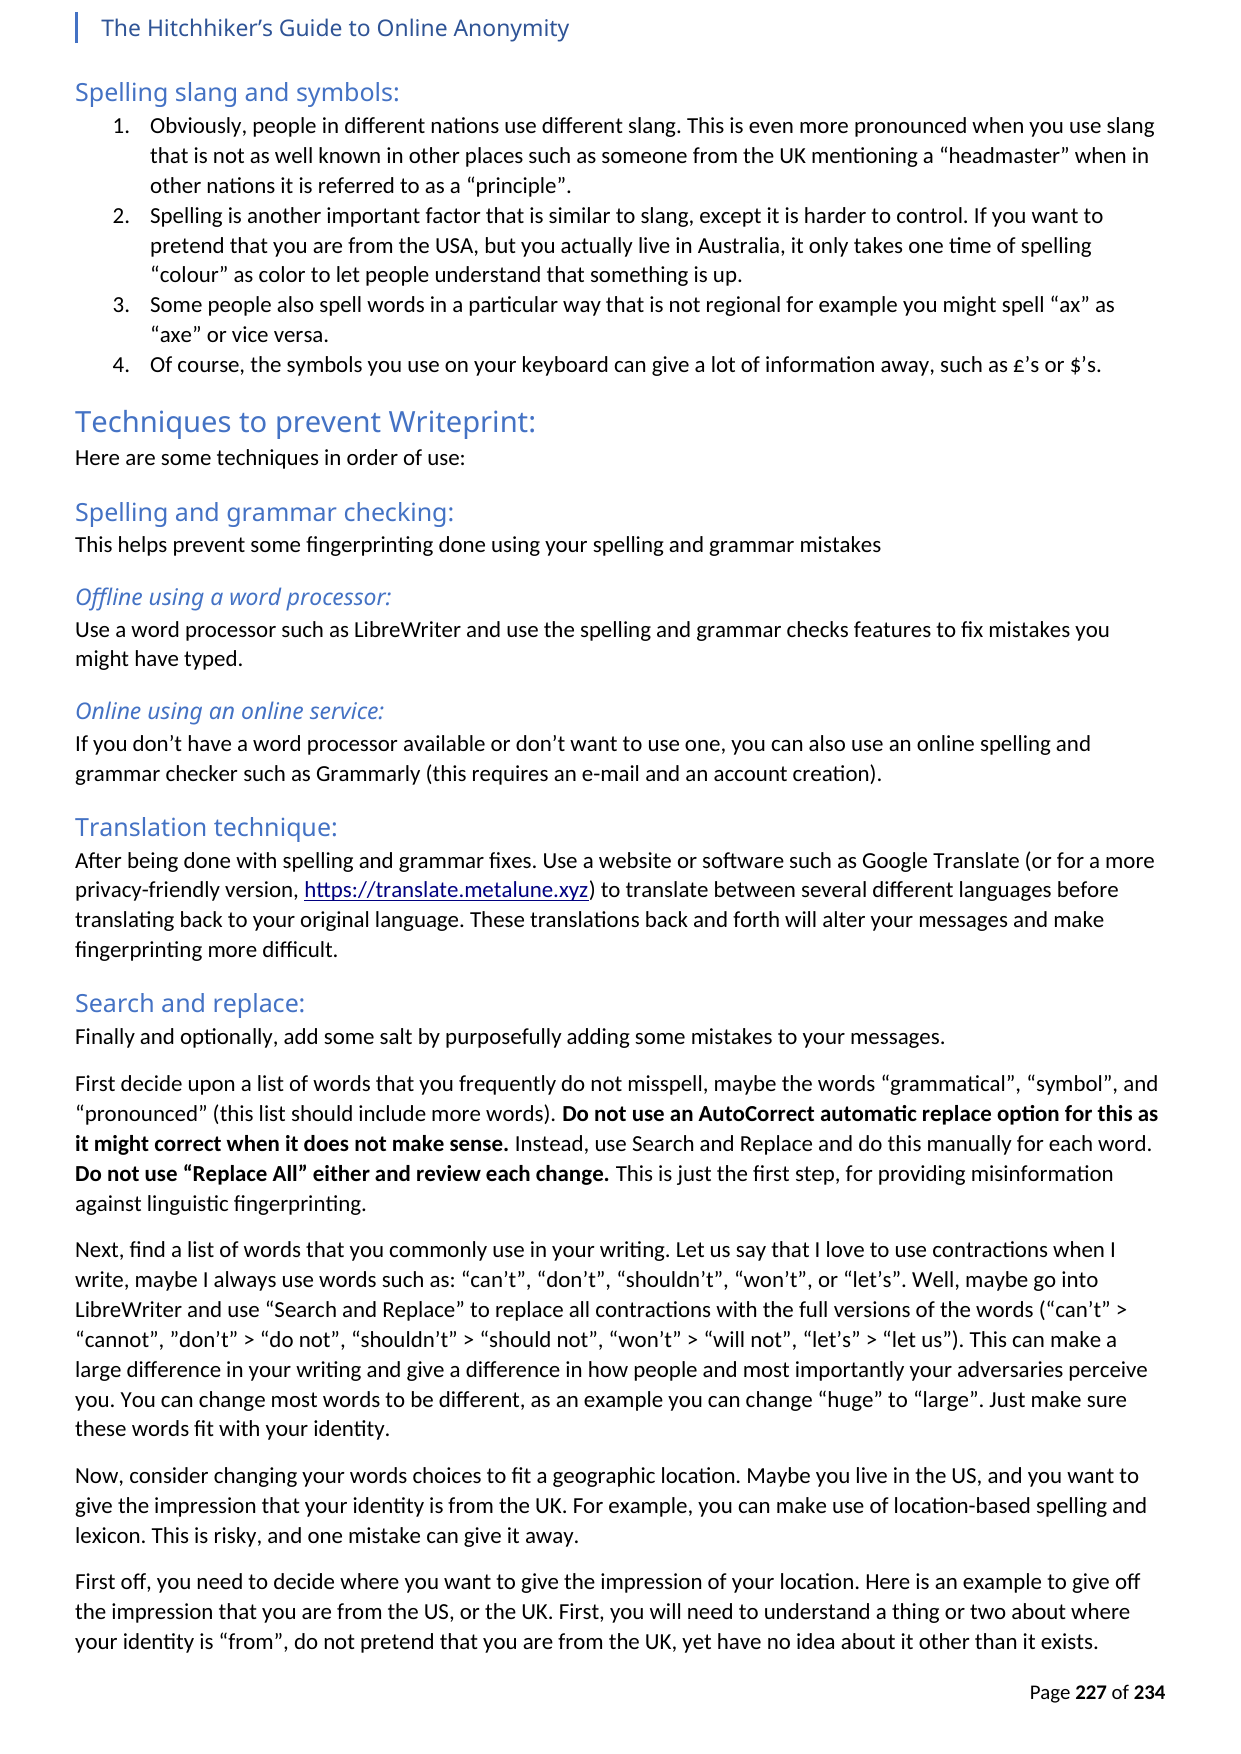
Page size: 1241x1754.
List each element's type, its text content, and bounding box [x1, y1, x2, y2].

text This helps prevent some fingerprinting done using your spelling and grammar mistakes [75, 531, 1165, 558]
text Use a word processor such as LibreWriter and use the spelling and grammar checks features to fix mistakes you might have typed. [75, 615, 1165, 673]
list Of course, the symbols you use on your keyboard can give a lot of information away, such as £’s or $’s. [112, 350, 1165, 378]
subtitle Search and replace: [75, 986, 1165, 1020]
text First off, you need to decide where you want to give the impression of your location. Here is an example to give off the impression that you are from the US, or the UK. First, you will need to understand a thing or two about where your identity is “from”, do not pretend that you are from the UK, yet have no idea about it other than it exists. [75, 1567, 1165, 1655]
list Obviously, people in different nations use different slang. This is even more pronounced when you use slang that is not as well known in other places such as someone from the UK mentioning a “headmaster” when in other nations it is referred to as a “principle”. [112, 111, 1165, 199]
subtitle Offline using a word processor: [75, 581, 1165, 612]
list Some people also spell words in a particular way that is not regional for example you might spell “ax” as “axe” or vice versa. [112, 291, 1165, 348]
subtitle Spelling slang and symbols: [75, 75, 1165, 109]
list Spelling is another important factor that is similar to slang, except it is harder to control. If you want to pretend that you are from the USA, but you actually live in Australia, it only takes one time of spelling “colour” as color to let people understand that something is up. [112, 201, 1165, 289]
subtitle Techniques to prevent Writeprint: [75, 401, 1165, 441]
subtitle Spelling and grammar checking: [75, 494, 1165, 528]
subtitle Translation technique: [75, 809, 1165, 843]
text Here are some techniques in order of use: [75, 443, 1165, 471]
text Next, find a list of words that you commonly use in your writing. Let us say that I love to use contractions when I write, maybe I always use words such as: “can’t”, “don’t”, “shouldn’t”, “won’t”, or “let’s”. Well, maybe go into LibreWriter and use “Search and Replace” to replace all contractions with the full versions of the words (“can’t” > “cannot”, ”don’t” > “do not”, “shouldn’t” > “should not”, “won’t” > “will not”, “let’s” > “let us”). This can make a large difference in your writing and give a difference in how people and most importantly your adversaries perceive you. You can change most words to be different, as an example you can change “huge” to “large”. Just make sure these words fit with your identity. [75, 1235, 1165, 1443]
text First decide upon a list of words that you frequently do not misspell, maybe the words “grammatical”, “symbol”, and “pronounced” (this list should include more words). Do not use an AutoCorrect automatic replace option for this as it might correct when it does not make sense. Instead, use Search and Replace and do this manually for each word. Do not use “Replace All” either and review each change. This is just the first step, for providing misinformation against linguistic fingerprinting. [75, 1069, 1165, 1217]
text Now, consider changing your words choices to fit a geographic location. Maybe you live in the US, and you want to give the impression that your identity is from the UK. For example, you can make use of location-based spelling and lexicon. This is risky, and one mistake can give it away. [75, 1461, 1165, 1549]
text If you don’t have a word processor available or don’t want to use one, you can also use an online spelling and grammar checker such as Grammarly (this requires an e-mail and an account creation). [75, 729, 1165, 787]
text After being done with spelling and grammar fixes. Use a website or software such as Google Translate (or for a more privacy-friendly version, https://translate.metalune.xyz) to translate between several different languages before translating back to your original language. These translations back and forth will alter your messages and make fingerprinting more difficult. [75, 846, 1165, 963]
subtitle Online using an online service: [75, 695, 1165, 727]
text Finally and optionally, add some salt by purposefully adding some mistakes to your messages. [75, 1022, 1165, 1051]
